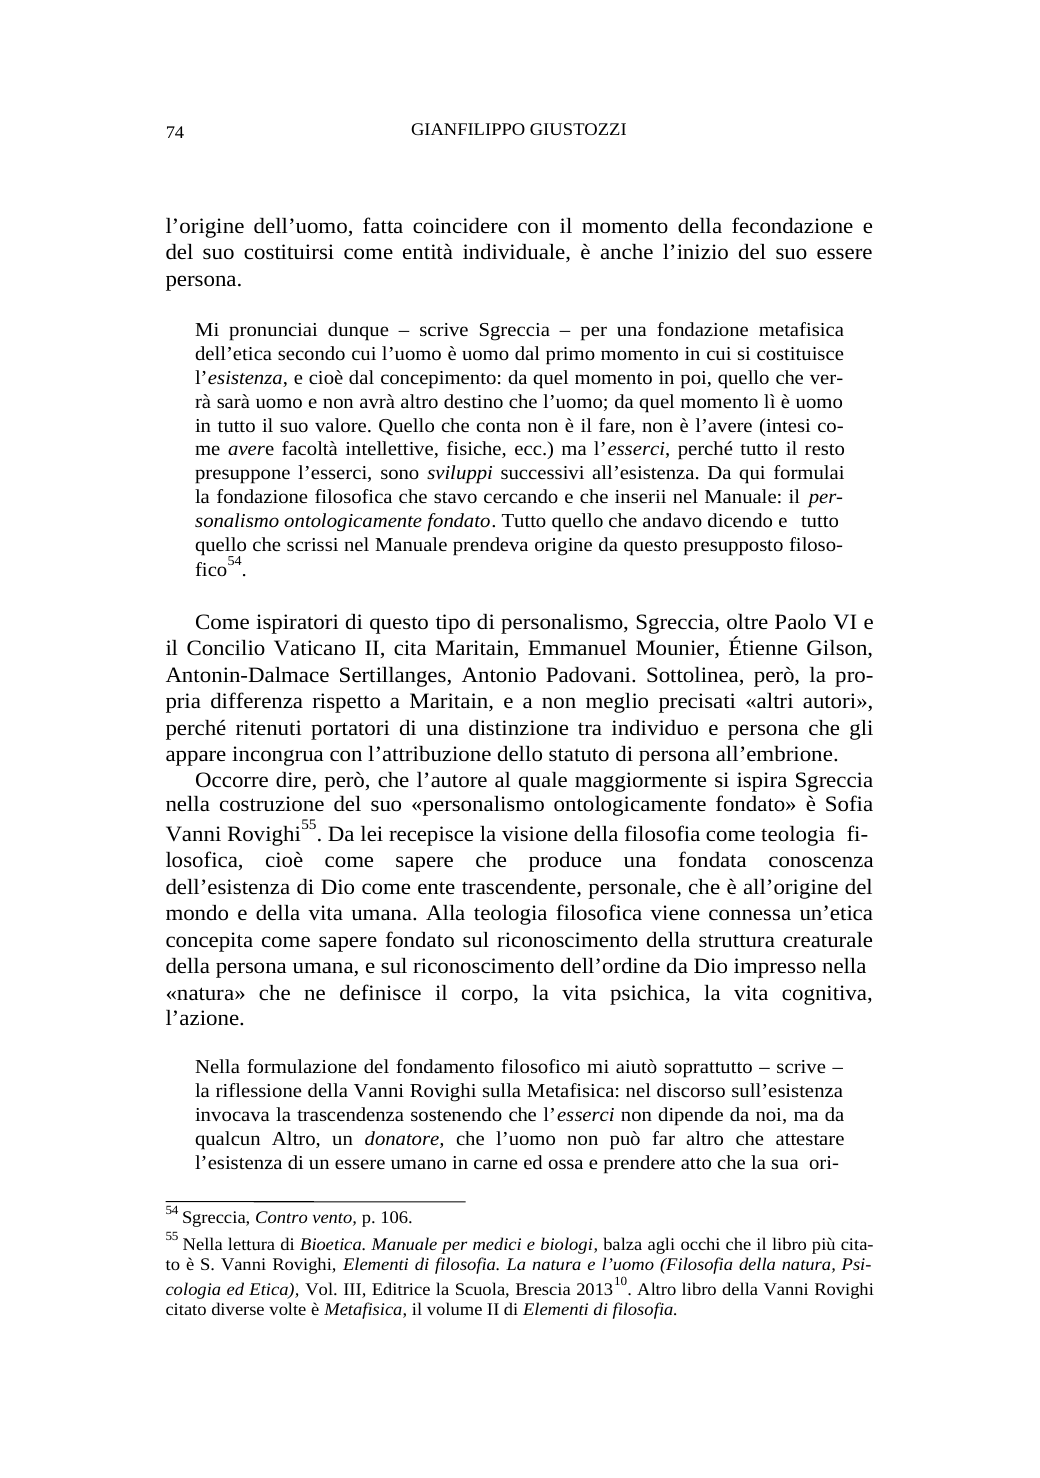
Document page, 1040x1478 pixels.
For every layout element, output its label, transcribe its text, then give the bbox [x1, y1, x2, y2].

text Come ispiratori di questo tipo di personalismo, Sgreccia, oltre Paolo VI e il Concilio Vaticano II, cita Maritain, Emmanuel Mounier, Étienne Gilson, Antonin-Dalmace Sertillanges, Antonio Padovani. Sottolinea, però, la pro- pria differenza rispetto a Maritain, e a non meglio precisati «altri autori», perché ritenuti portatori di una distinzione tra individuo e persona che gli appare incongrua con l’attribuzione dello statuto di persona all’embrione. [165, 609, 875, 766]
text Nella formulazione del fondamento filosofico mi aiutò soprattutto – scrive – la riflessione della Vanni Rovighi sulla Metafisica: nel discorso sull’esistenza invocava la trascendenza sostenendo che l’esserci non dipende da noi, ma da qualcun Altro, un donatore, che l’uomo non può far altro che attestare l’esistenza di un essere umano in carne ed ossa e prendere atto che la sua ori- [195, 1055, 845, 1174]
text quello che scrissi nel Manuale prendeva origine da questo presupposto filoso- fico54. [195, 535, 845, 580]
text Occorre dire, però, che l’autore al quale maggiormente si ispira Sgreccia nella costruzione del suo «personalismo ontologicamente fondato» è Sofia Vanni Rovighi55. Da lei recepisce la visione della filosofia come teologia fi- [165, 768, 874, 846]
text losofica, cioè come sapere che produce una fondata conoscenza dell’esistenza di Dio come ente trascendente, personale, che è all’origine del mondo e della vita umana. Alla teologia filosofica viene connessa un’etica concepita come sapere fondato sul riconoscimento della struttura creaturale della persona umana, e sul riconoscimento dell’ordine da Dio impresso nella [165, 847, 875, 978]
text 55 Nella lettura di Bioetica. Manuale per medici e biologi, balza agli occhi che il libro più cita- to è S. Vanni Rovighi, Elementi di filosofia. La natura e l’uomo (Filosofia della natura, Psi- cologia ed Etica), Vol. III, Editrice la Scuola, Brescia 201310. Altro libro della Vanni Rovighi citato diverse volte è Metafisica, il volume II di Elementi di filosofia. [165, 1229, 874, 1319]
text l’origine dell’uomo, fatta coincidere con il momento della fecondazione e del suo costituirsi come entità individuale, è anche l’inizio del suo essere persona. [165, 213, 874, 291]
text Mi pronunciai dunque – scrive Sgreccia – per una fondazione metafisica dell’etica secondo cui l’uomo è uomo dal primo momento in cui si costituisce l’esistenza, e cioè dal concepimento: da quel momento in poi, quello che ver- rà sarà uomo e non avrà altro destino che l’uomo; da quel momento lì è uomo in tutto il suo valore. Quello che conta non è il fare, non è l’avere (intesi co- me avere facoltà intellettive, fisiche, ecc.) ma l’esserci, perché tutto il resto presuppone l’esserci, sono sviluppi successivi all’esistenza. Da qui formulai la fondazione filosofica che stavo cercando e che inserii nel Manuale: il per- sonalismo ontologicamente fondato. Tutto quello che andavo dicendo e tutto [195, 318, 845, 532]
text 54 Sgreccia, Contro vento, p. 106. [165, 1205, 896, 1229]
text «natura» che ne definisce il corpo, la vita psichica, la vita cognitiva, l’azione. [165, 979, 874, 1030]
